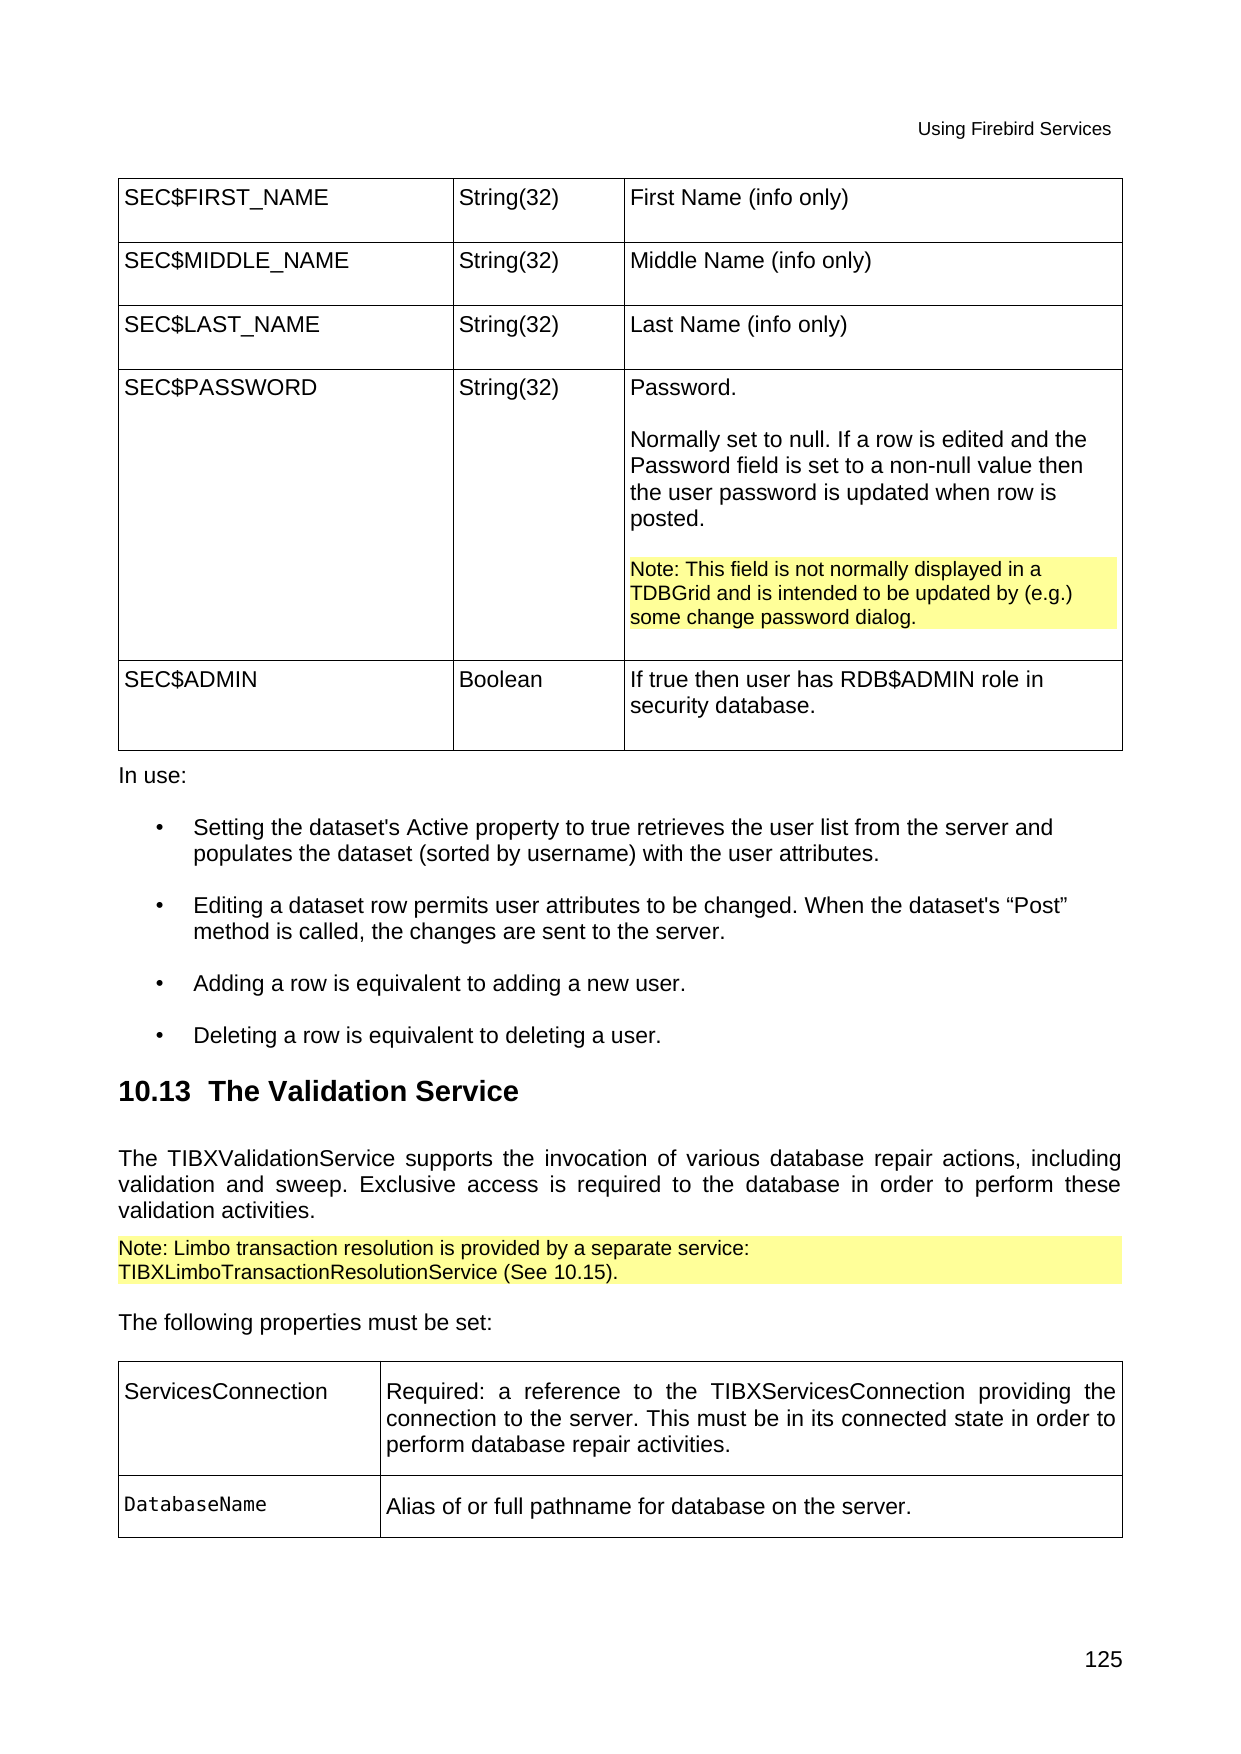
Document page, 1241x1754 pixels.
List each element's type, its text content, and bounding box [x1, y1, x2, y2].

text Note: Limbo transaction resolution is provided by a separate service: TIBXLimboTransactionResolutionService (See 10.15). [118, 1236, 1122, 1284]
table_cell String(32) [454, 306, 624, 368]
list Setting the dataset's Active property to true retrieves the user list from the server and populates the dataset (sorted by username) with the user attributes. [156, 813, 1122, 866]
table_cell Last Name (info only) [625, 306, 1122, 368]
table_cell SEC$ADMIN [119, 661, 453, 749]
table_cell Middle Name (info only) [625, 243, 1122, 305]
text The TIBXValidationService supports the invocation of various database repair actions, including validation and sweep. Exclusive access is required to the database in order to perform these validation activities. [118, 1145, 1122, 1224]
table_cell SEC$MIDDLE_NAME [119, 243, 453, 305]
text The following properties must be set: [118, 1309, 1122, 1336]
list Deleting a row is equivalent to deleting a user. [156, 1022, 1122, 1048]
list Editing a dataset row permits user attributes to be changed. When the dataset's “Post” method is called, the changes are sent to the server. [156, 892, 1122, 944]
table_cell String(32) [454, 243, 624, 305]
table_cell SEC$PASSWORD [119, 370, 453, 660]
list Adding a row is equivalent to adding a new user. [156, 970, 1122, 996]
table_cell Password. Normally set to null. If a row is edited and the Password field is set to a non-null value then the user password is updated when row is posted. Note: This field is not normally displayed in a TDBGrid and is intended to be updated by (e.g.) some change password dialog. [625, 370, 1122, 660]
table_cell Boolean [454, 661, 624, 749]
table_cell String(32) [454, 179, 624, 242]
table_header Required: a reference to the TIBXServicesConnection providing the connection to the server. This must be in its connected state in order to perform database repair activities. [381, 1362, 1122, 1475]
table_cell SEC$LAST_NAME [119, 306, 453, 368]
table_cell SEC$FIRST_NAME [119, 179, 453, 242]
table_header ServicesConnection [119, 1362, 380, 1475]
subtitle The Validation Service [118, 1074, 1122, 1107]
table_cell DatabaseName [119, 1476, 380, 1537]
table_cell Alias of or full pathname for database on the server. [381, 1476, 1122, 1537]
table_cell First Name (info only) [625, 179, 1122, 242]
table_cell String(32) [454, 370, 624, 660]
text In use: [118, 762, 1122, 788]
table_cell If true then user has RDB$ADMIN role in security database. [625, 661, 1122, 749]
